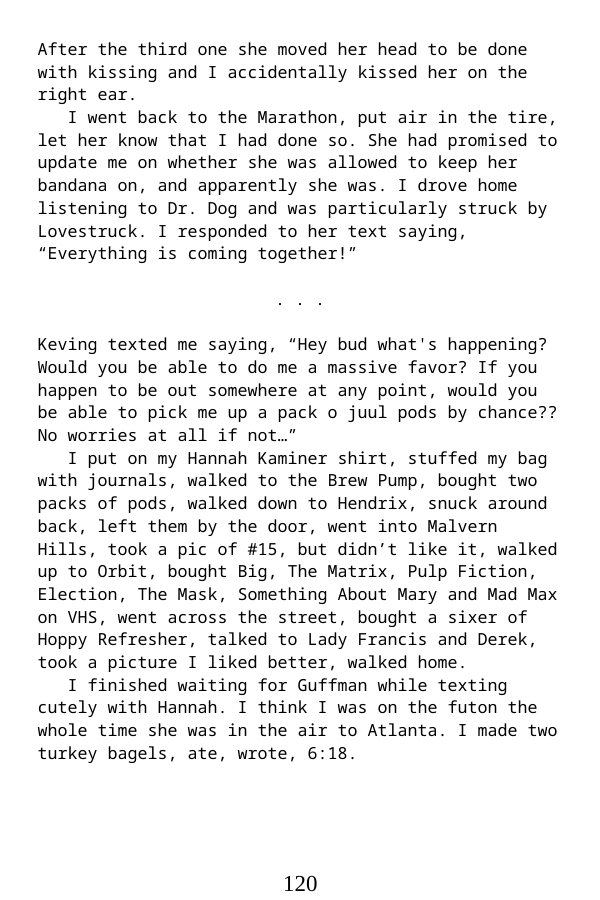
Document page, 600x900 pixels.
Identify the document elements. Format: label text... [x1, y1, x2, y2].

text . . . [37, 287, 562, 310]
text I finished waiting for Guffman while texting cutely with Hannah. I think I was on the futon the whole time she was in the air to Atlanta. I made two turkey bagels, ate, wrote, 6:18. [37, 673, 562, 764]
text I put on my Hannah Kaminer shirt, stuffed my bag with journals, walked to the Brew Pump, bought two packs of pods, walked down to Hendrix, snuck around back, left them by the door, went into Malvern Hills, took a pic of #15, but didn’t like it, walked up to Orbit, bought Big, The Matrix, Pulp Fiction, Election, The Mask, Something About Mary and Mad Max on VHS, went across the street, bought a sixer of Hoppy Refresher, talked to Lady Francis and Derek, took a picture I liked better, walked home. [37, 446, 562, 673]
text Keving texted me saying, “Hey bud what's happening? Would you be able to do me a massive favor? If you happen to be out somewhere at any point, would you be able to pick me up a pack o juul pods by chance?? No worries at all if not…” [37, 333, 562, 446]
text After the third one she moved her head to be done with kissing and I accidentally kissed her on the right ear. [37, 37, 562, 106]
text I went back to the Marathon, put air in the tire, let her know that I had done so. She had promised to update me on whether she was allowed to keep her bandana on, and apparently she was. I drove home listening to Dr. Dog and was particularly struck by Lovestruck. I responded to her text saying, “Everything is coming together!” [37, 106, 562, 264]
